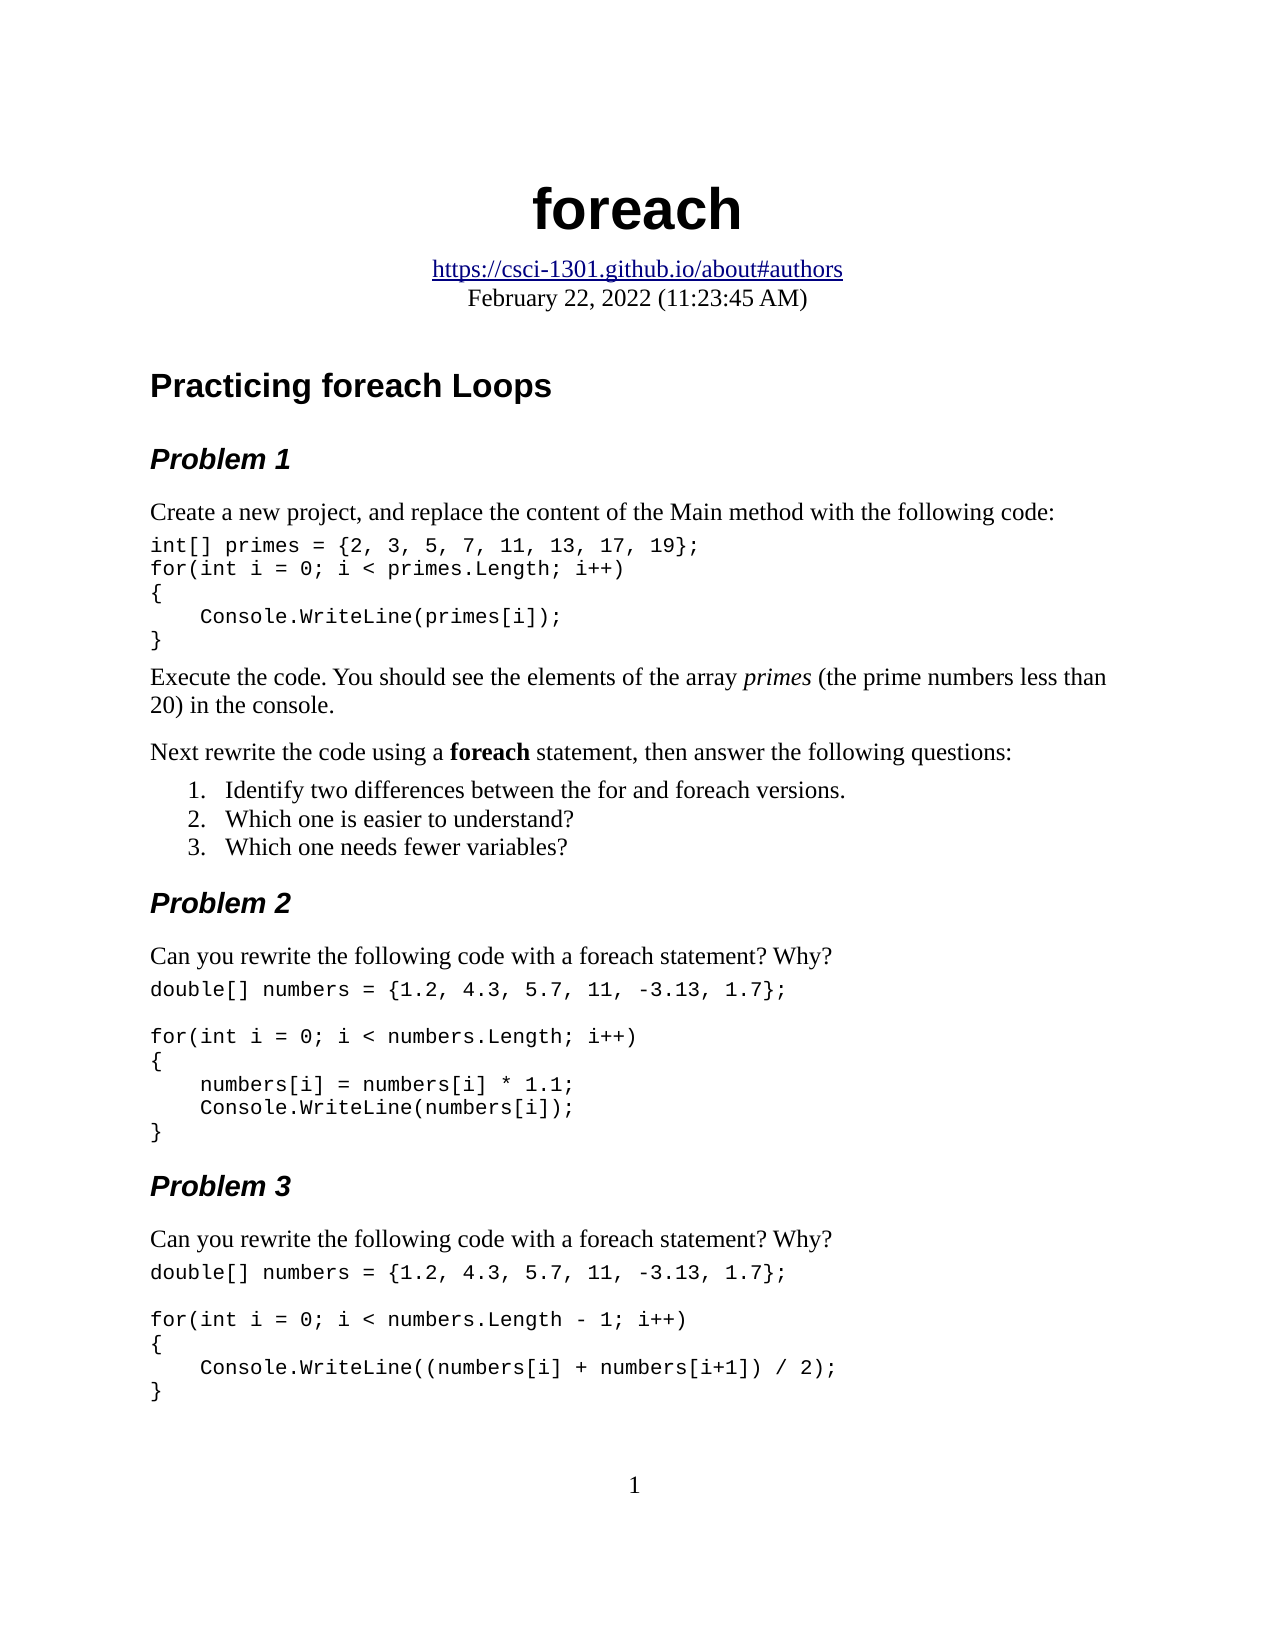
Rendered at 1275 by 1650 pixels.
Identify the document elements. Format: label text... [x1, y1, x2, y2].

text Can you rewrite the following code with a foreach statement? Why? [150, 941, 1125, 970]
list Identify two differences between the for and foreach versions. [187, 775, 1125, 804]
text https://csci-1301.github.io/about#authors [150, 254, 1125, 283]
subtitle Problem 1 [150, 442, 1125, 476]
subtitle Problem 3 [150, 1169, 1125, 1203]
text for(int i = 0; i < numbers.Length; i++) [150, 1026, 1125, 1050]
text Console.WriteLine((numbers[i] + numbers[i+1]) / 2); [150, 1357, 1125, 1380]
text Next rewrite the code using a foreach statement, then answer the following questions: [150, 737, 1125, 766]
text } [150, 1121, 1125, 1144]
text February 22, 2022 (11:23:45 AM) [150, 283, 1125, 312]
text } [150, 1380, 1125, 1404]
text Can you rewrite the following code with a foreach statement? Why? [150, 1224, 1125, 1253]
text { [150, 1333, 1125, 1357]
title foreach [150, 175, 1125, 242]
text for(int i = 0; i < numbers.Length - 1; i++) [150, 1309, 1125, 1333]
text { [150, 1050, 1125, 1073]
text numbers[i] = numbers[i] * 1.1; [150, 1073, 1125, 1097]
text double[] numbers = {1.2, 4.3, 5.7, 11, -3.13, 1.7}; [150, 1262, 1125, 1286]
list Which one is easier to understand? [187, 804, 1125, 832]
subtitle Practicing foreach Loops [150, 366, 1125, 404]
text } [150, 629, 1125, 653]
text for(int i = 0; i < primes.Length; i++) [150, 558, 1125, 582]
text Console.WriteLine(numbers[i]); [150, 1097, 1125, 1121]
text double[] numbers = {1.2, 4.3, 5.7, 11, -3.13, 1.7}; [150, 979, 1125, 1003]
text Console.WriteLine(primes[i]); [150, 606, 1125, 629]
text Execute the code. You should see the elements of the array primes (the prime numbers less than 20) in the console. [150, 662, 1125, 719]
text Create a new project, and replace the content of the Main method with the following code: [150, 497, 1125, 526]
text { [150, 582, 1125, 606]
list Which one needs fewer variables? [187, 832, 1125, 861]
subtitle Problem 2 [150, 886, 1125, 920]
text int[] primes = {2, 3, 5, 7, 11, 13, 17, 19}; [150, 535, 1125, 558]
